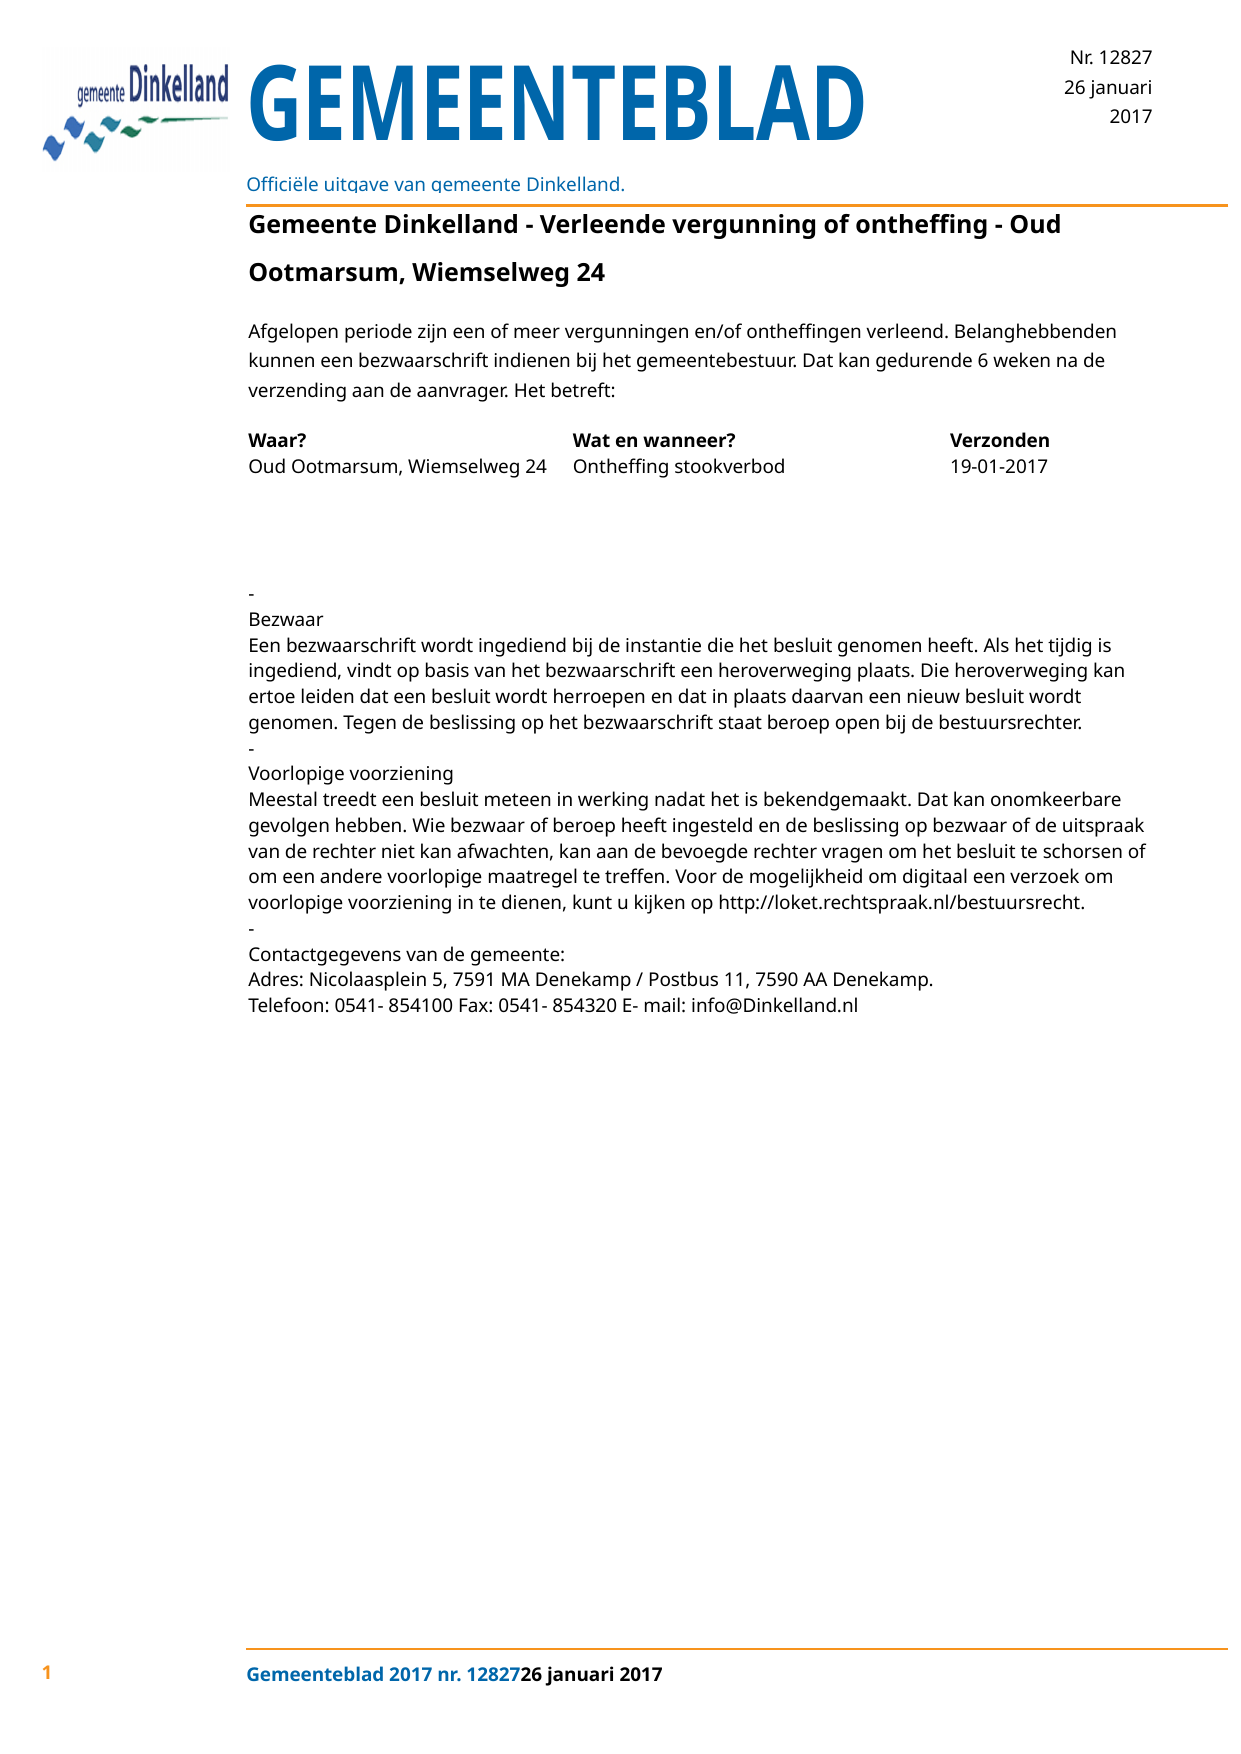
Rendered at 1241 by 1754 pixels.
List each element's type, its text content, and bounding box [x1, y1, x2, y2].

table_cell Oud Ootmarsum, Wiemselweg 24 [248, 453, 573, 479]
text - [248, 581, 1152, 606]
text Een bezwaarschrift wordt ingediend bij de instantie die het besluit genomen heeft. Als het tijdig is ingediend, vindt op basis van het bezwaarschrift een heroverweging plaats. Die heroverweging kan ertoe leiden dat een besluit wordt herroepen en dat in plaats daarvan een nieuw besluit wordt genomen. Tegen de beslissing op het bezwaarschrift staat beroep open bij de bestuursrechter. [248, 632, 1152, 735]
table_cell Ontheffing stookverbod [573, 453, 950, 479]
table_cell 19-01-2017 [950, 453, 1152, 479]
table_header Wat en wanneer? [573, 428, 950, 453]
table_header Verzonden [950, 428, 1152, 453]
text Gemeente Dinkelland - Verleende vergunning of ontheffing - Oud Ootmarsum, Wiemselweg 24 [248, 207, 1152, 288]
text - [248, 915, 1152, 941]
text Afgelopen periode zijn een of meer vergunningen en/of ontheffingen verleend. Belanghebbenden kunnen een bezwaarschrift indienen bij het gemeentebestuur. Dat kan gedurende 6 weken na de verzending aan de aanvrager. Het betreft: [248, 318, 1152, 403]
text Adres: Nicolaasplein 5, 7591 MA Denekamp / Postbus 11, 7590 AA Denekamp. [248, 966, 1152, 992]
picture [41, 47, 231, 172]
text Contactgegevens van de gemeente: [248, 941, 1152, 966]
text Voorlopige voorziening [248, 761, 1152, 786]
text - [248, 735, 1152, 761]
text Telefoon: 0541- 854100 Fax: 0541- 854320 E- mail: info@Dinkelland.nl [248, 992, 1152, 1018]
table_header Waar? [248, 428, 573, 453]
text Meestal treedt een besluit meteen in werking nadat het is bekendgemaakt. Dat kan onomkeerbare gevolgen hebben. Wie bezwaar of beroep heeft ingesteld en de beslissing op bezwaar of de uitspraak van de rechter niet kan afwachten, kan aan de bevoegde rechter vragen om het besluit te schorsen of om een andere voorlopige maatregel te treffen. Voor de mogelijkheid om digitaal een verzoek om voorlopige voorziening in te dienen, kunt u kijken op http://loket.rechtspraak.nl/bestuursrecht. [248, 786, 1152, 915]
text Bezwaar [248, 606, 1152, 632]
